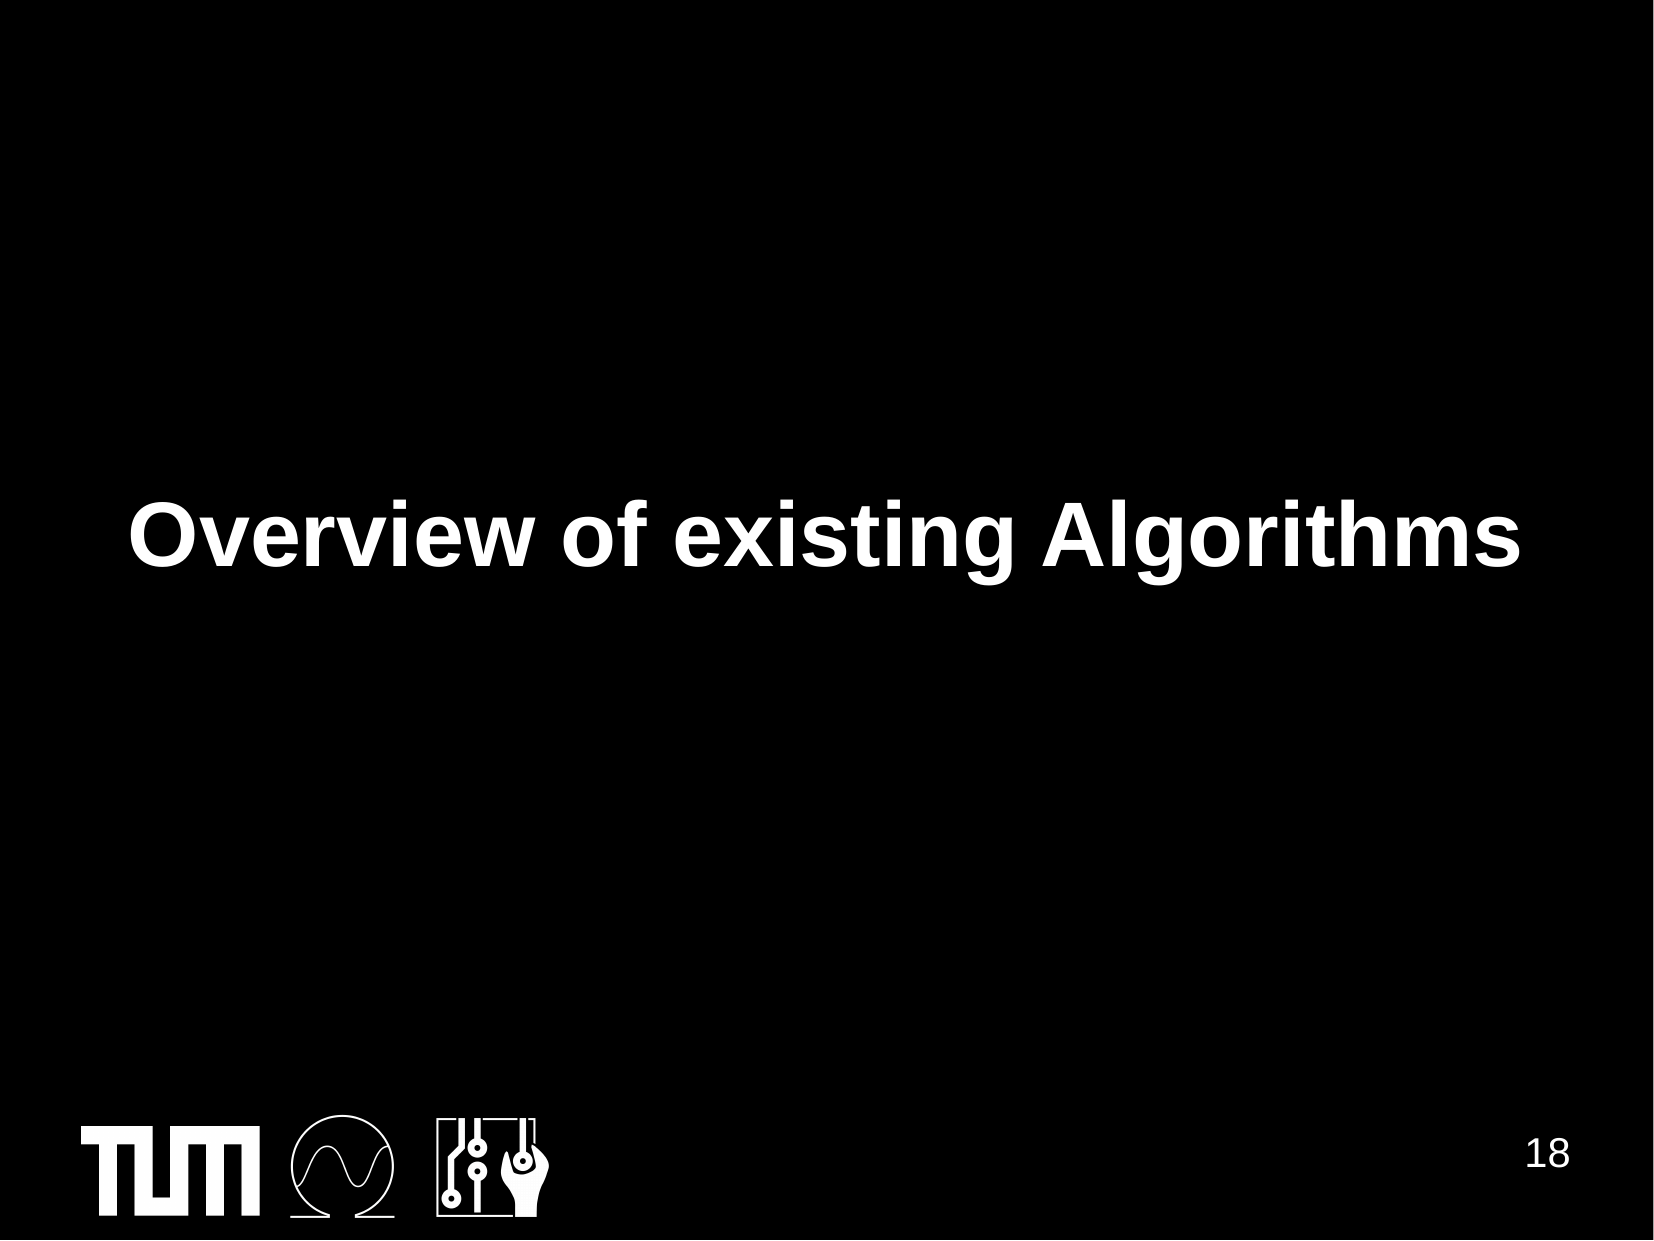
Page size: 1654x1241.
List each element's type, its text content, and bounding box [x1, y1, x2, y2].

picture [425, 1108, 554, 1227]
title Overview of existing Algorithms [82, 430, 1571, 638]
picture [283, 1108, 402, 1227]
picture [63, 1108, 272, 1227]
